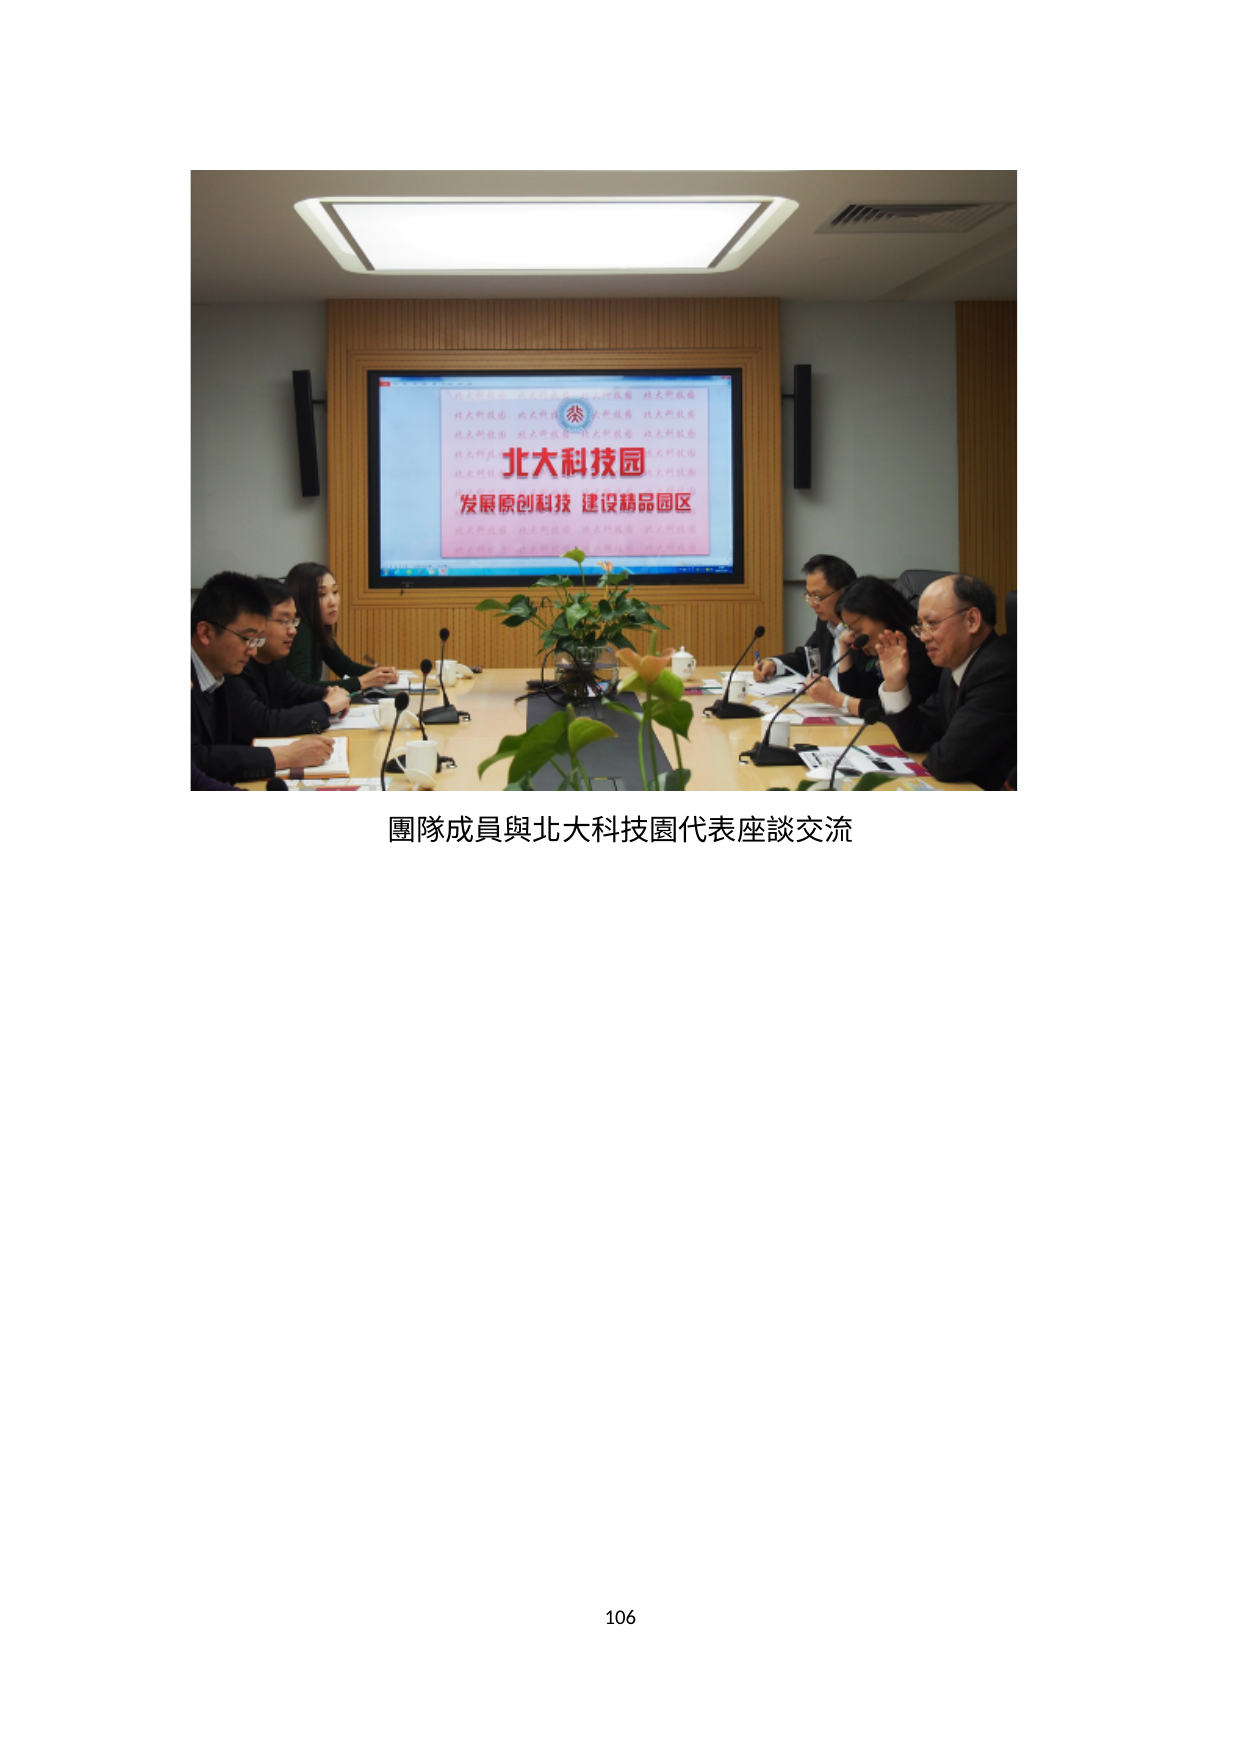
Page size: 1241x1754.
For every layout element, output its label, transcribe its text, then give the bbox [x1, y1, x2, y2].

picture [190, 170, 1018, 791]
table_cell 團隊成員與北大科技園代表座談交流 [101, 791, 1139, 866]
table_header [101, 165, 1139, 791]
table_cell [101, 866, 1139, 976]
